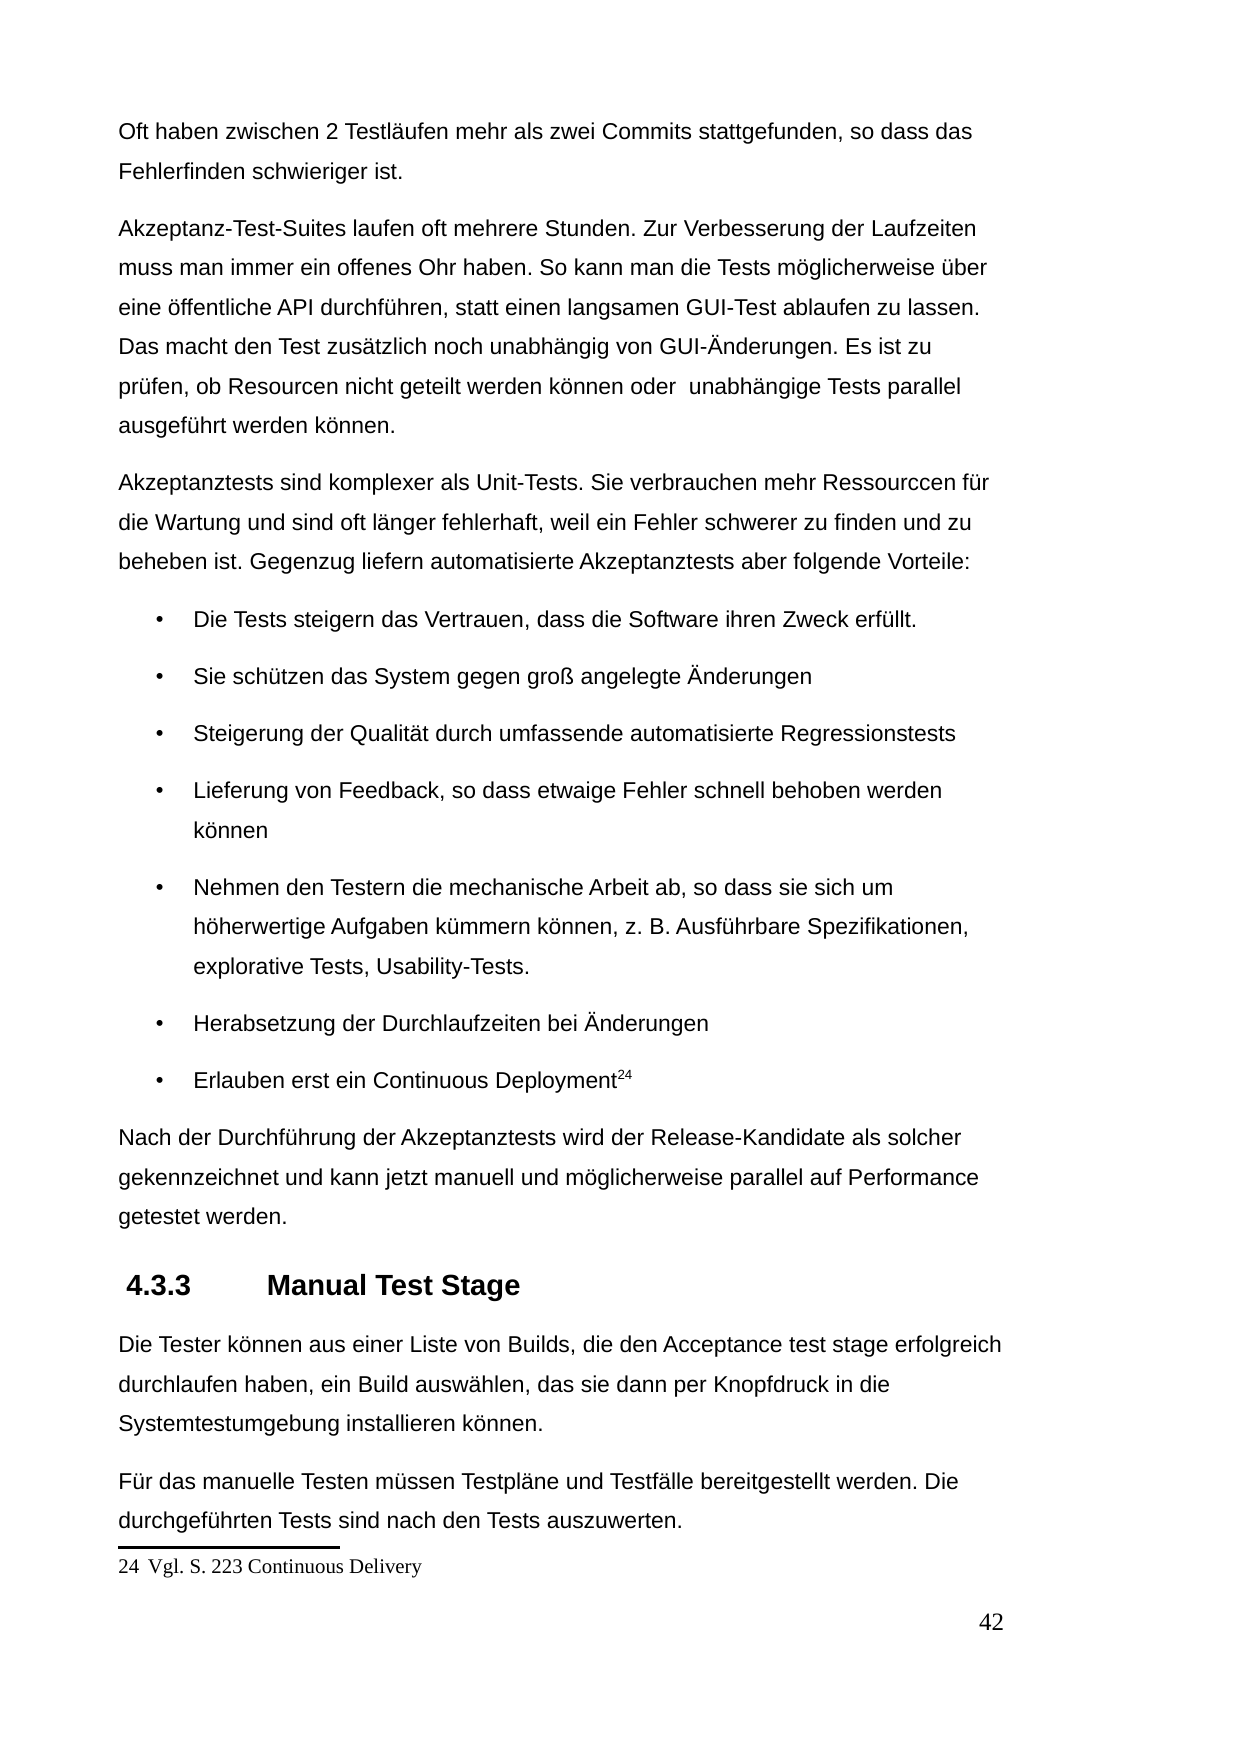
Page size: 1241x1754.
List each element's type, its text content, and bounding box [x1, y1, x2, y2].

text Akzeptanztests sind komplexer als Unit-Tests. Sie verbrauchen mehr Ressourccen für die Wartung und sind oft länger fehlerhaft, weil ein Fehler schwerer zu finden und zu beheben ist. Gegenzug liefern automatisierte Akzeptanztests aber folgende Vorteile: [118, 469, 1004, 575]
list Lieferung von Feedback, so dass etwaige Fehler schnell behoben werden können [156, 777, 1004, 843]
list Die Tests steigern das Vertrauen, dass die Software ihren Zweck erfüllt. [156, 606, 1004, 632]
list Nehmen den Testern die mechanische Arbeit ab, so dass sie sich um höherwertige Aufgaben kümmern können, z. B. Ausführbare Spezifikationen, explorative Tests, Usability-Tests. [156, 874, 1004, 979]
text Oft haben zwischen 2 Testläufen mehr als zwei Commits stattgefunden, so dass das Fehlerfinden schwieriger ist. [118, 118, 1004, 184]
list Vgl. S. 223 Continuous Delivery [118, 1553, 1004, 1578]
text Akzeptanz-Test-Suites laufen oft mehrere Stunden. Zur Verbesserung der Laufzeiten muss man immer ein offenes Ohr haben. So kann man die Tests möglicherweise über eine öffentliche API durchführen, statt einen langsamen GUI-Test ablaufen zu lassen. Das macht den Test zusätzlich noch unabhängig von GUI-Änderungen. Es ist zu prüfen, ob Resourcen nicht geteilt werden können oder unabhängige Tests parallel ausgeführt werden können. [118, 215, 1004, 438]
list Herabsetzung der Durchlaufzeiten bei Änderungen [156, 1010, 1004, 1036]
subtitle Manual Test Stage [118, 1268, 1004, 1301]
text Die Tester können aus einer Liste von Builds, die den Acceptance test stage erfolgreich durchlaufen haben, ein Build auswählen, das sie dann per Knopfdruck in die Systemtestumgebung installieren können. [118, 1331, 1004, 1437]
text Nach der Durchführung der Akzeptanztests wird der Release-Kandidate als solcher gekennzeichnet und kann jetzt manuell und möglicherweise parallel auf Performance getestet werden. [118, 1124, 1004, 1229]
list Sie schützen das System gegen groß angelegte Änderungen [156, 663, 1004, 689]
text Für das manuelle Testen müssen Testpläne und Testfälle bereitgestellt werden. Die durchgeführten Tests sind nach den Tests auszuwerten. [118, 1468, 1004, 1533]
list Steigerung der Qualität durch umfassende automatisierte Regressionstests [156, 720, 1004, 746]
list Erlauben erst ein Continuous Deployment [156, 1067, 1004, 1093]
